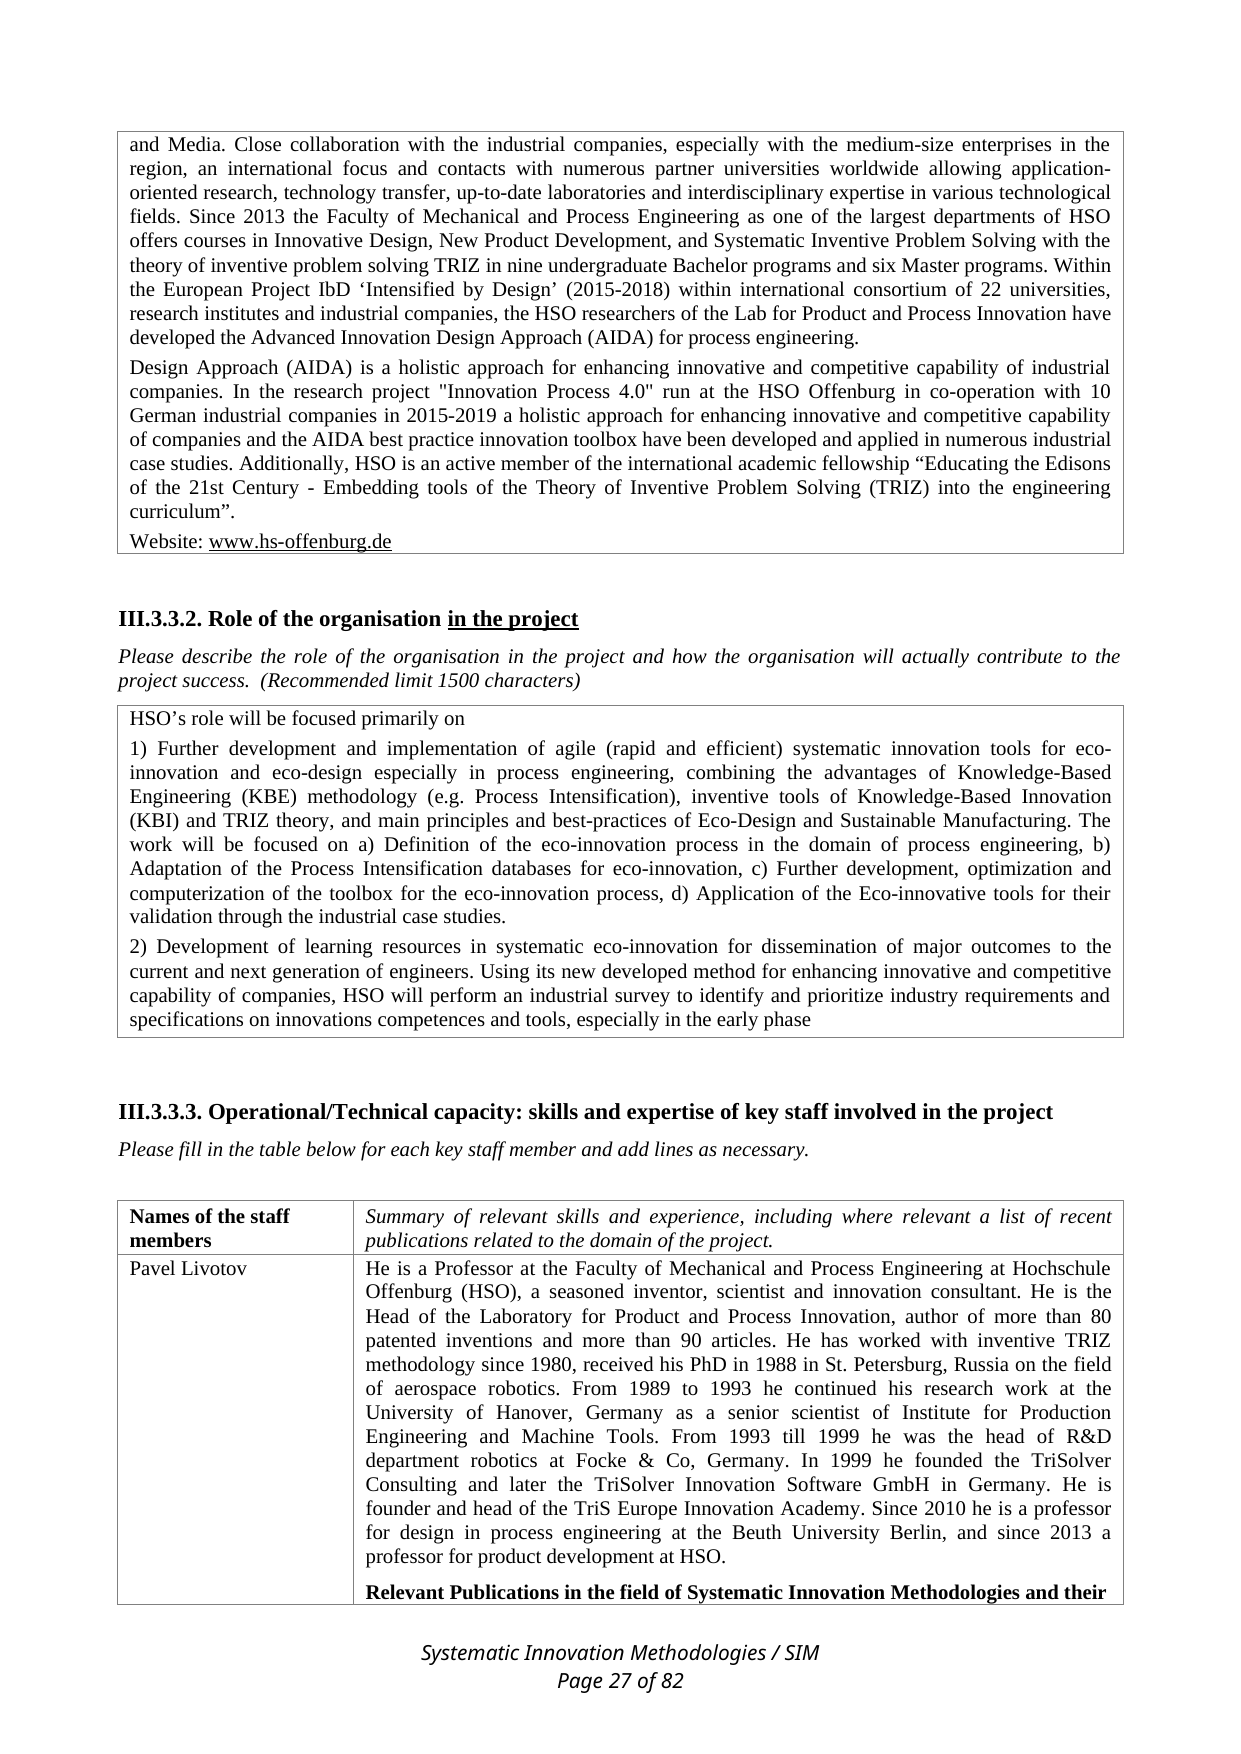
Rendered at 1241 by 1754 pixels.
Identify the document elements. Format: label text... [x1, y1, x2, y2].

table_header Summary of relevant skills and experience, including where relevant a list of recent publications related to the domain of the project. [354, 1201, 1123, 1254]
text Please describe the role of the organisation in the project and how the organisation will actually contribute to the project success. (Recommended limit 1500 characters) [118, 644, 1122, 692]
table_cell Pavel Livotov [118, 1255, 353, 1604]
table_header Names of the staff members [118, 1201, 353, 1254]
table_cell He is a Professor at the Faculty of Mechanical and Process Engineering at Hochschule Offenburg (HSO), a seasoned inventor, scientist and innovation consultant. He is the Head of the Laboratory for Product and Process Innovation, author of more than 80 patented inventions and more than 90 articles. He has worked with inventive TRIZ methodology since 1980, received his PhD in 1988 in St. Petersburg, Russia on the field of aerospace robotics. From 1989 to 1993 he continued his research work at the University of Hanover, Germany as a senior scientist of Institute for Production Engineering and Machine Tools. From 1993 till 1999 he was the head of R&D department robotics at Focke & Co, Germany. In 1999 he founded the TriSolver Consulting and later the TriSolver Innovation Software GmbH in Germany. He is founder and head of the TriS Europe Innovation Academy. Since 2010 he is a professor for design in process engineering at the Beuth University Berlin, and since 2013 a professor for product development at HSO. Relevant Publications in the field of Systematic Innovation Methodologies and their [354, 1255, 1123, 1604]
table_header and Media. Close collaboration with the industrial companies, especially with the medium-size enterprises in the region, an international focus and contacts with numerous partner universities worldwide allowing application-oriented research, technology transfer, up-to-date laboratories and interdisciplinary expertise in various technological fields. Since 2013 the Faculty of Mechanical and Process Engineering as one of the largest departments of HSO offers courses in Innovative Design, New Product Development, and Systematic Inventive Problem Solving with the theory of inventive problem solving TRIZ in nine undergraduate Bachelor programs and six Master programs. Within the European Project IbD ‘Intensified by Design’ (2015-2018) within international consortium of 22 universities, research institutes and industrial companies, the HSO researchers of the Lab for Product and Process Innovation have developed the Advanced Innovation Design Approach (AIDA) for process engineering. Design Approach (AIDA) is a holistic approach for enhancing innovative and competitive capability of industrial companies. In the research project "Innovation Process 4.0" run at the HSO Offenburg in co-operation with 10 German industrial companies in 2015-2019 a holistic approach for enhancing innovative and competitive capability of companies and the AIDA best practice innovation toolbox have been developed and applied in numerous industrial case studies. Additionally, HSO is an active member of the international academic fellowship “Educating the Edisons of the 21st Century - Embedding tools of the Theory of Inventive Problem Solving (TRIZ) into the engineering curriculum”. Website: www.hs-offenburg.de [118, 132, 1123, 553]
table_header HSO’s role will be focused primarily on 1) Further development and implementation of agile (rapid and efficient) systematic innovation tools for eco-innovation and eco-design especially in process engineering, combining the advantages of Knowledge-Based Engineering (KBE) methodology (e.g. Process Intensification), inventive tools of Knowledge-Based Innovation (KBI) and TRIZ theory, and main principles and best-practices of Eco-Design and Sustainable Manufacturing. The work will be focused on a) Definition of the eco-innovation process in the domain of process engineering, b) Adaptation of the Process Intensification databases for eco-innovation, c) Further development, optimization and computerization of the toolbox for the eco-innovation process, d) Application of the Eco-innovative tools for their validation through the industrial case studies. 2) Development of learning resources in systematic eco-innovation for dissemination of major outcomes to the current and next generation of engineers. Using its new developed method for enhancing innovative and competitive capability of companies, HSO will perform an industrial survey to identify and prioritize industry requirements and specifications on innovations competences and tools, especially in the early phase [118, 706, 1123, 1037]
text III.3.3.3. Operational/Technical capacity: skills and expertise of key staff involved in the project [118, 1098, 1122, 1125]
text Please fill in the table below for each key staff member and add lines as necessary. [118, 1137, 1122, 1161]
text III.3.3.2. Role of the organisation in the project [118, 606, 1122, 632]
